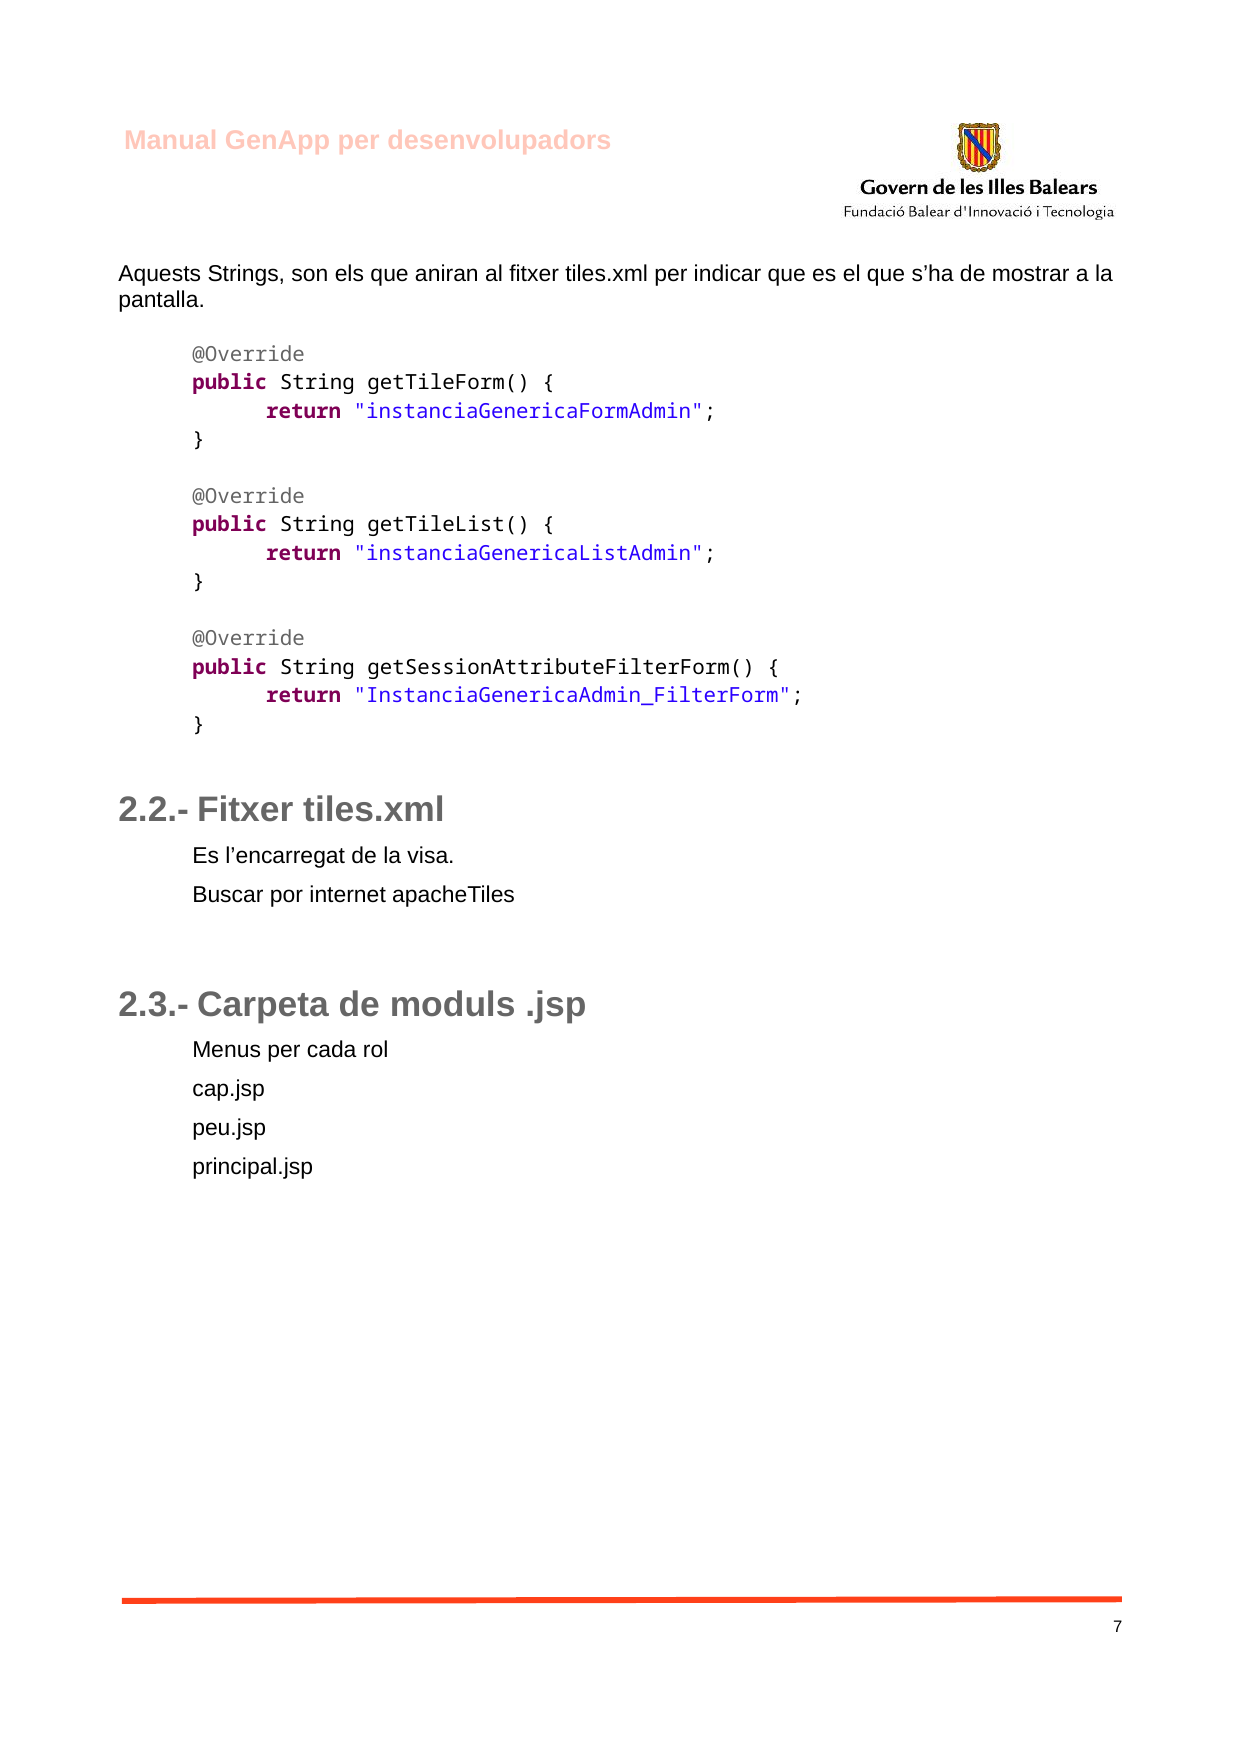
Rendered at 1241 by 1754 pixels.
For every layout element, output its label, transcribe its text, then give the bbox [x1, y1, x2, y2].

text Aquests Strings, son els que aniran al fitxer tiles.xml per indicar que es el que s’ha de mostrar a la pantalla. [118, 260, 1122, 313]
text Buscar por internet apacheTiles [118, 881, 1122, 907]
text public String getTileList() { [118, 509, 1122, 538]
text Menus per cada rol [118, 1036, 1122, 1063]
text } [118, 566, 1122, 595]
text @Override [118, 623, 1122, 652]
text return "InstanciaGenericaAdmin_FilterForm"; [118, 680, 1122, 709]
text cap.jsp [118, 1075, 1122, 1102]
text return "instanciaGenericaFormAdmin"; [118, 396, 1122, 424]
text return "instanciaGenericaListAdmin"; [118, 538, 1122, 566]
text principal.jsp [118, 1153, 1122, 1179]
text @Override [118, 481, 1122, 509]
text @Override [118, 339, 1122, 367]
text } [118, 424, 1122, 453]
text public String getTileForm() { [118, 367, 1122, 396]
subtitle Carpeta de moduls .jsp [118, 983, 1122, 1024]
subtitle Fitxer tiles.xml [118, 788, 1122, 829]
picture [840, 123, 1117, 220]
text } [118, 709, 1122, 737]
text peu.jsp [118, 1114, 1122, 1141]
text Es l’encarregat de la visa. [118, 842, 1122, 868]
text public String getSessionAttributeFilterForm() { [118, 652, 1122, 680]
